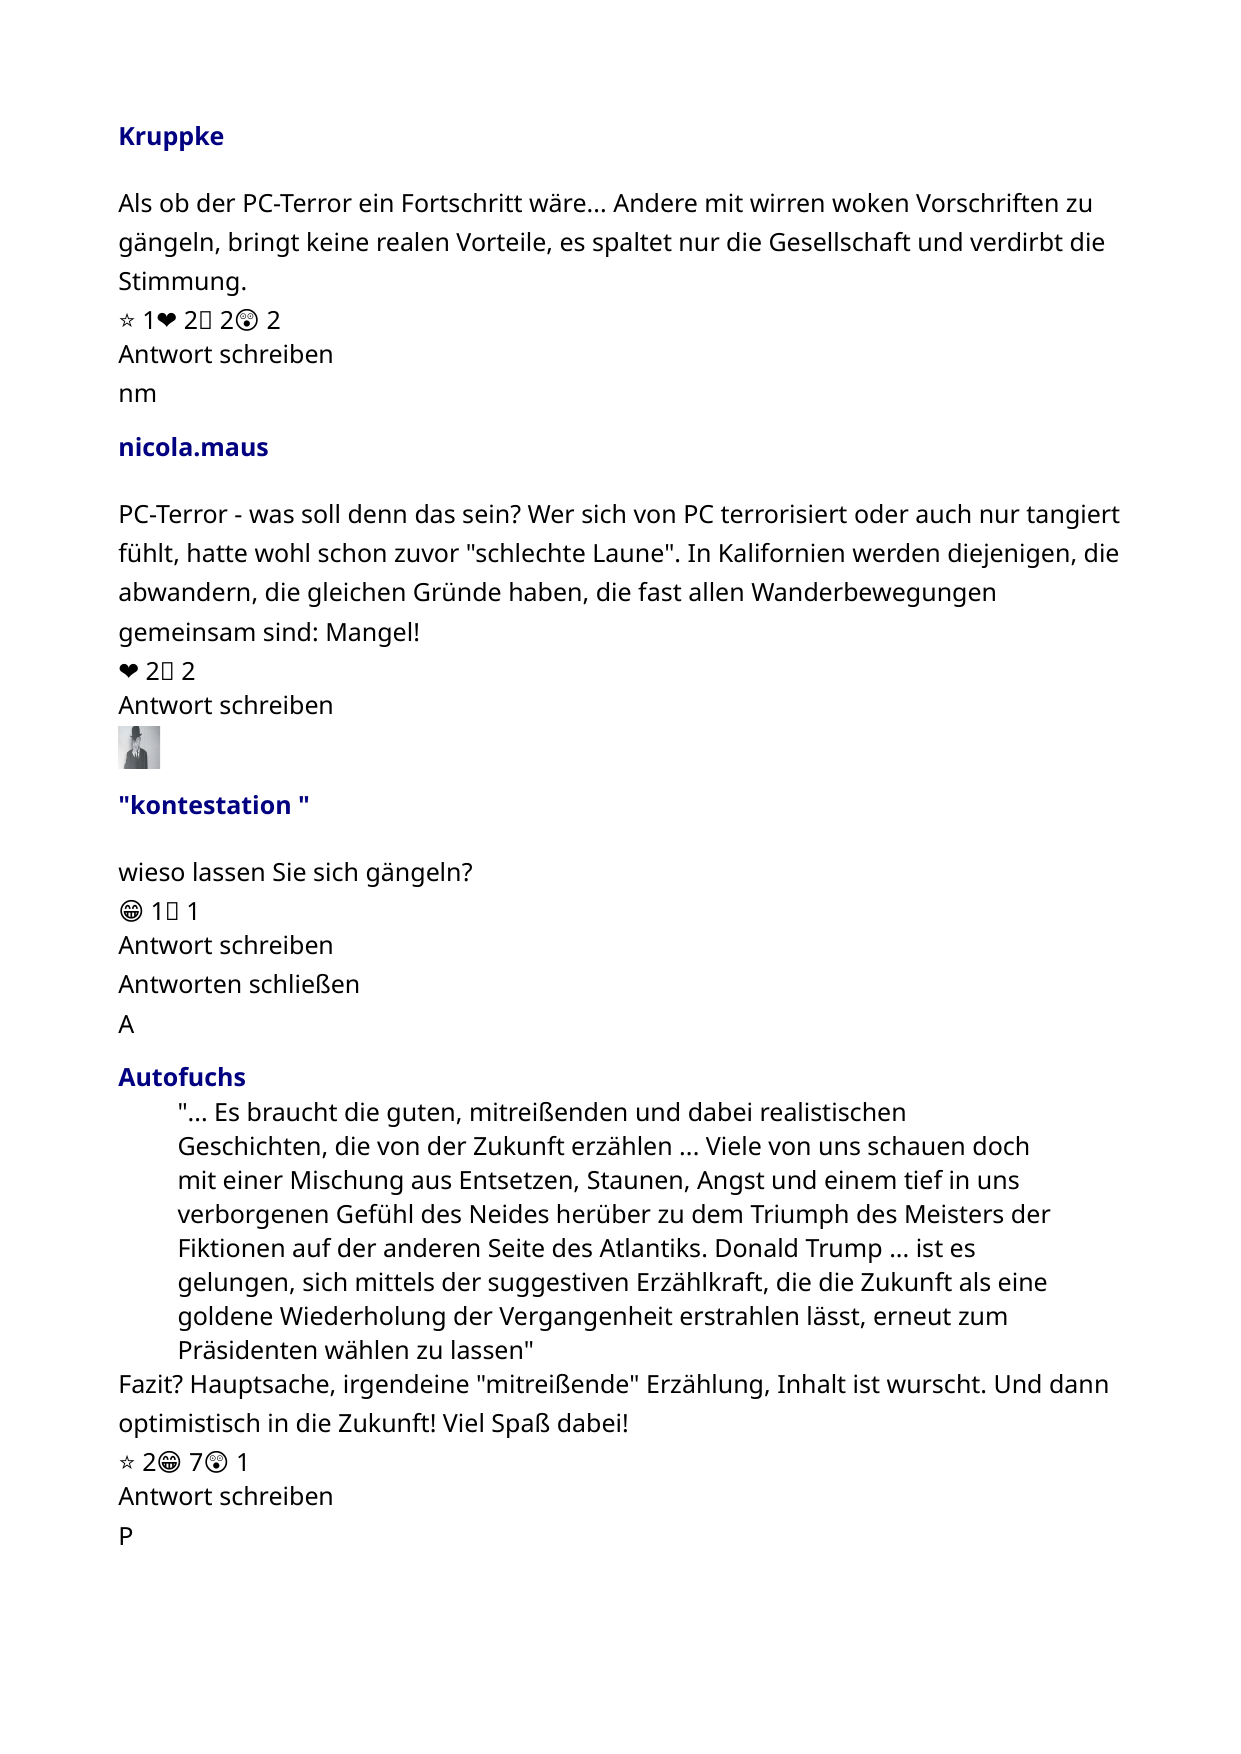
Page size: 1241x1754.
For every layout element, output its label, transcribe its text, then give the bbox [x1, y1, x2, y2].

text Antwort schreiben [118, 337, 1122, 371]
text nm [118, 376, 1122, 410]
text "... Es braucht die guten, mitreißenden und dabei realistischen Geschichten, die von der Zukunft erzählen ... Viele von uns schauen doch mit einer Mischung aus Entsetzen, Staunen, Angst und einem tief in uns verborgenen Gefühl des Neides herüber zu dem Triumph des Meisters der Fiktionen auf der anderen Seite des Atlantiks. Donald Trump ... ist es gelungen, sich mittels der suggestiven Erzählkraft, die die Zukunft als eine goldene Wiederholung der Vergangenheit erstrahlen lässt, erneut zum Präsidenten wählen zu lassen" [177, 1094, 1063, 1367]
text P [118, 1518, 1122, 1552]
text wieso lassen Sie sich gängeln? [118, 855, 1122, 889]
text ⭐️ 2😁 7😲 1 [118, 1445, 1122, 1479]
text Antworten schließen [118, 967, 1122, 1001]
text ⭐️ 1❤️ 2🤨 2😲 2 [118, 303, 1122, 337]
text Antwort schreiben [118, 928, 1122, 962]
text A [118, 1006, 1122, 1040]
subtitle Kruppke [118, 118, 1122, 152]
text Fazit? Hauptsache, irgendeine "mitreißende" Erzählung, Inhalt ist wurscht. Und dann optimistisch in die Zukunft! Viel Spaß dabei! [118, 1367, 1122, 1440]
text PC-Terror - was soll denn das sein? Wer sich von PC terrorisiert oder auch nur tangiert fühlt, hatte wohl schon zuvor "schlechte Laune". In Kalifornien werden diejenigen, die abwandern, die gleichen Gründe haben, die fast allen Wanderbewegungen gemeinsam sind: Mangel! [118, 497, 1122, 648]
text Als ob der PC-Terror ein Fortschritt wäre... Andere mit wirren woken Vorschriften zu gängeln, bringt keine realen Vorteile, es spaltet nur die Gesellschaft und verdirbt die Stimmung. [118, 185, 1122, 298]
text Antwort schreiben [118, 687, 1122, 722]
subtitle nicola.maus [118, 430, 1122, 464]
picture [118, 726, 161, 769]
text Antwort schreiben [118, 1479, 1122, 1513]
subtitle "kontestation " [118, 788, 1122, 822]
subtitle Autofuchs [118, 1060, 1122, 1094]
text 😁 1🤨 1 [118, 894, 1122, 928]
text ❤️ 2🤨 2 [118, 653, 1122, 687]
